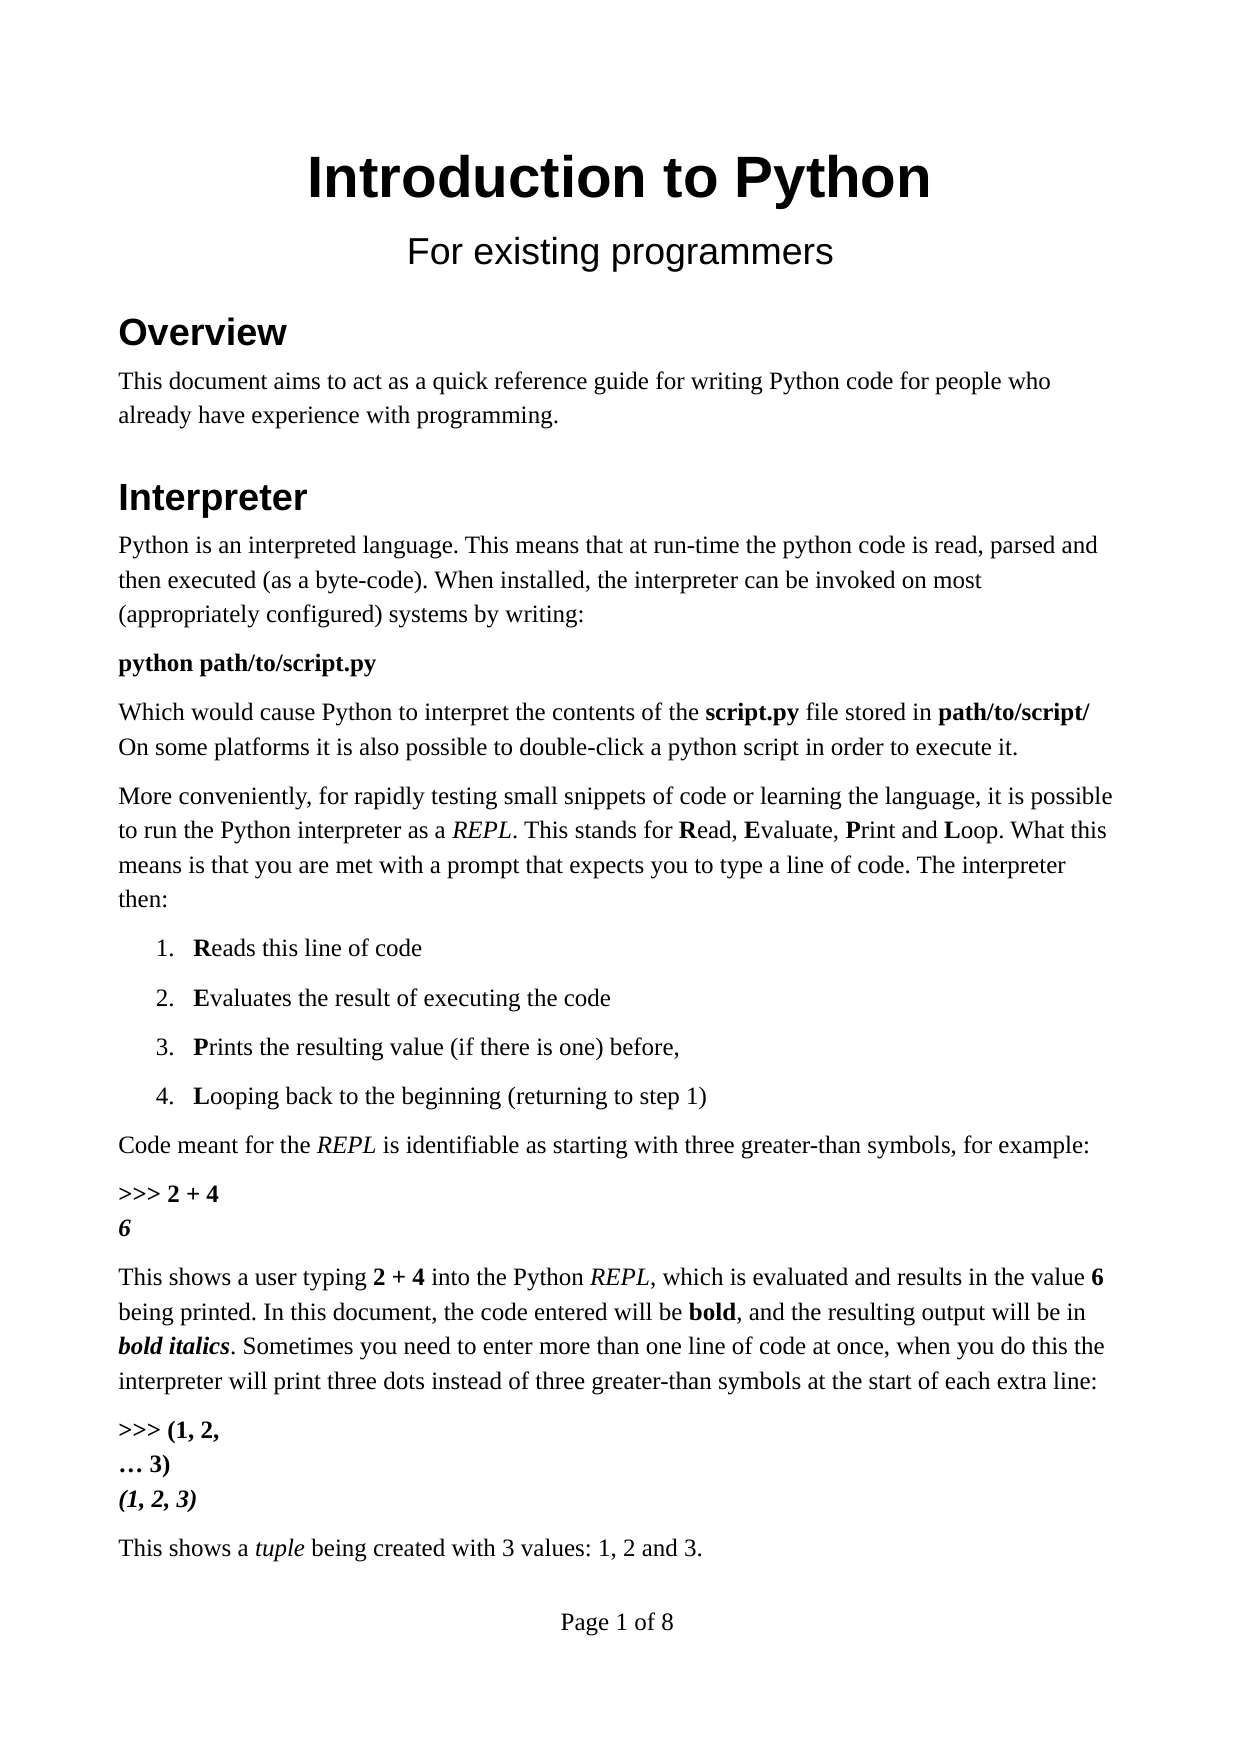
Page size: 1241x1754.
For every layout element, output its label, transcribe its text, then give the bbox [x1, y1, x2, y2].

text This shows a user typing 2 + 4 into the Python REPL, which is evaluated and results in the value 6 being printed. In this document, the code entered will be bold, and the resulting output will be in bold italics. Sometimes you need to enter more than one line of code at once, when you do this the interpreter will print three dots instead of three greater-than symbols at the start of each extra line: [118, 1262, 1122, 1394]
text >>> (1, 2, … 3) (1, 2, 3) [118, 1415, 1122, 1513]
text More conveniently, for rapidly testing small snippets of code or learning the language, it is possible to run the Python interpreter as a REPL. This stands for Read, Evaluate, Print and Loop. What this means is that you are met with a prompt that expects you to type a line of code. The interpreter then: [118, 781, 1122, 913]
text This document aims to act as a quick reference guide for writing Python code for people who already have experience with programming. [118, 366, 1122, 429]
subtitle Overview [118, 309, 1122, 353]
subtitle Interpreter [118, 474, 1122, 518]
list Reads this line of code [156, 933, 1122, 962]
text Which would cause Python to interpret the contents of the script.py file stored in path/to/script/ On some platforms it is also possible to double-click a python script in order to execute it. [118, 697, 1122, 761]
text Code meant for the REPL is identifiable as starting with three greater-than symbols, for example: [118, 1130, 1122, 1158]
list Looping back to the beginning (returning to step 1) [156, 1081, 1122, 1109]
text Python is an interpreted language. This means that at run-time the python code is read, parsed and then executed (as a byte-code). When installed, the interpreter can be invoked on most (appropriately configured) systems by writing: [118, 530, 1122, 628]
list Evaluates the result of executing the code [156, 983, 1122, 1011]
text >>> 2 + 4 6 [118, 1179, 1122, 1242]
list Prints the resulting value (if there is one) before, [156, 1032, 1122, 1060]
subtitle For existing programmers [118, 229, 1122, 272]
text python path/to/script.py [118, 648, 1122, 677]
text This shows a tuple being created with 3 values: 1, 2 and 3. [118, 1533, 1122, 1562]
title Introduction to Python [118, 143, 1122, 210]
